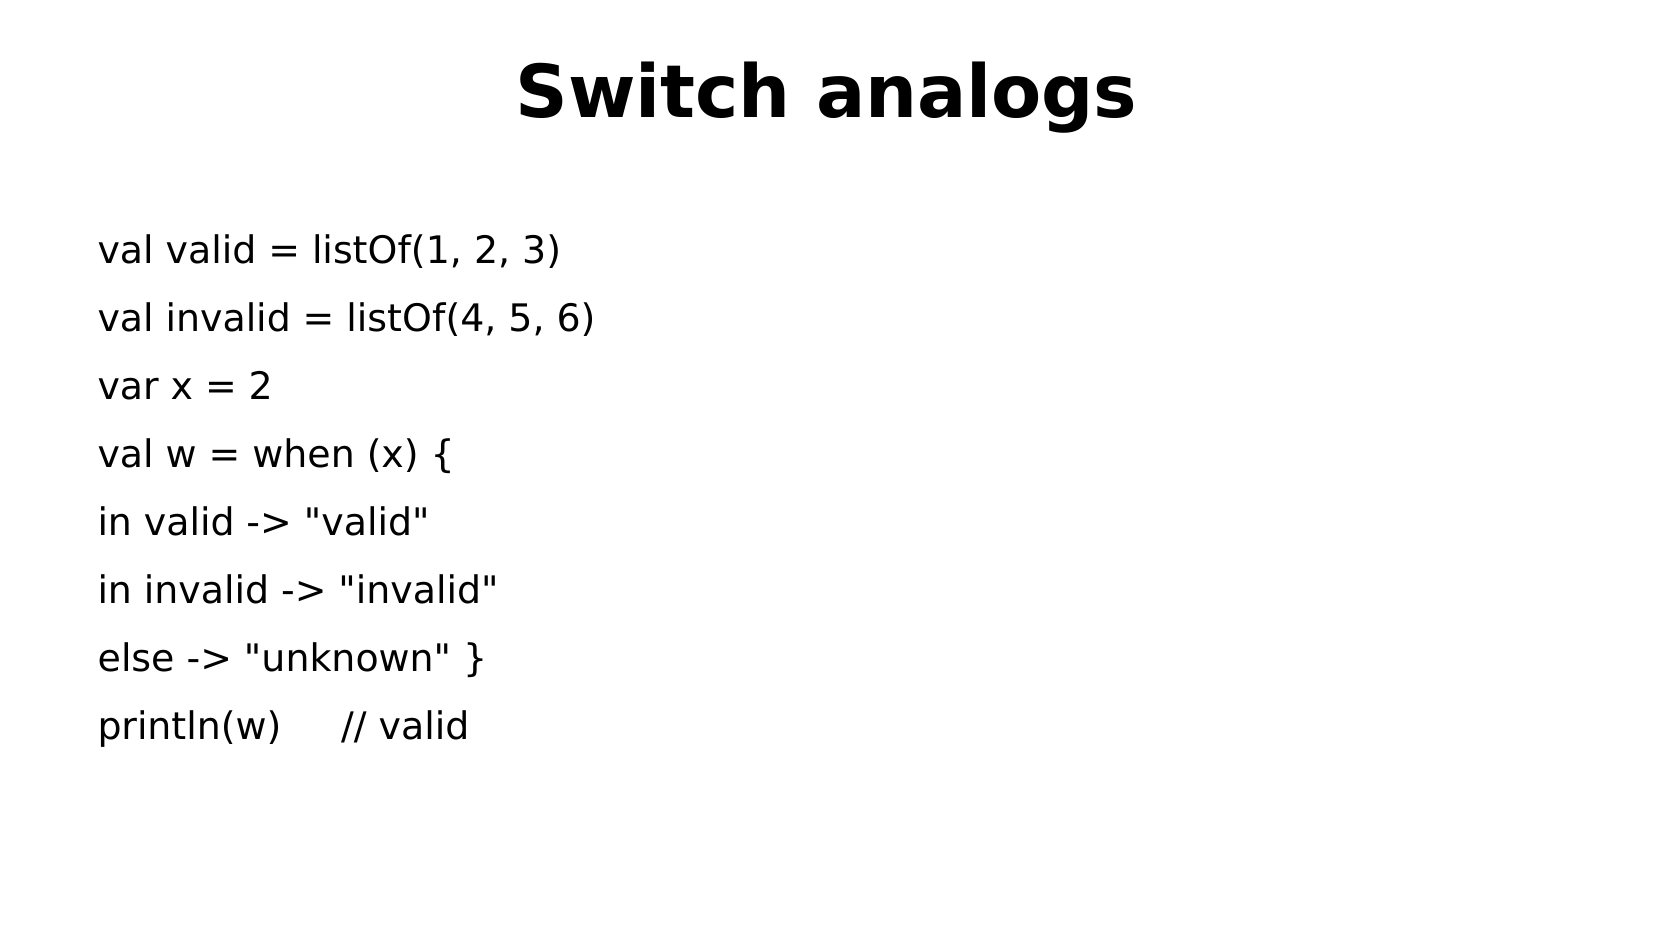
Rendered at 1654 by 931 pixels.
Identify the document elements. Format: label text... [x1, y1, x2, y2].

list val valid = listOf(1, 2, 3) val invalid = listOf(4, 5, 6) var x = 2 val w = when (x) { in valid -> "valid" in invalid -> "invalid" else -> "unknown" } println(w) // valid [82, 217, 1571, 758]
title Switch analogs [82, 37, 1571, 147]
